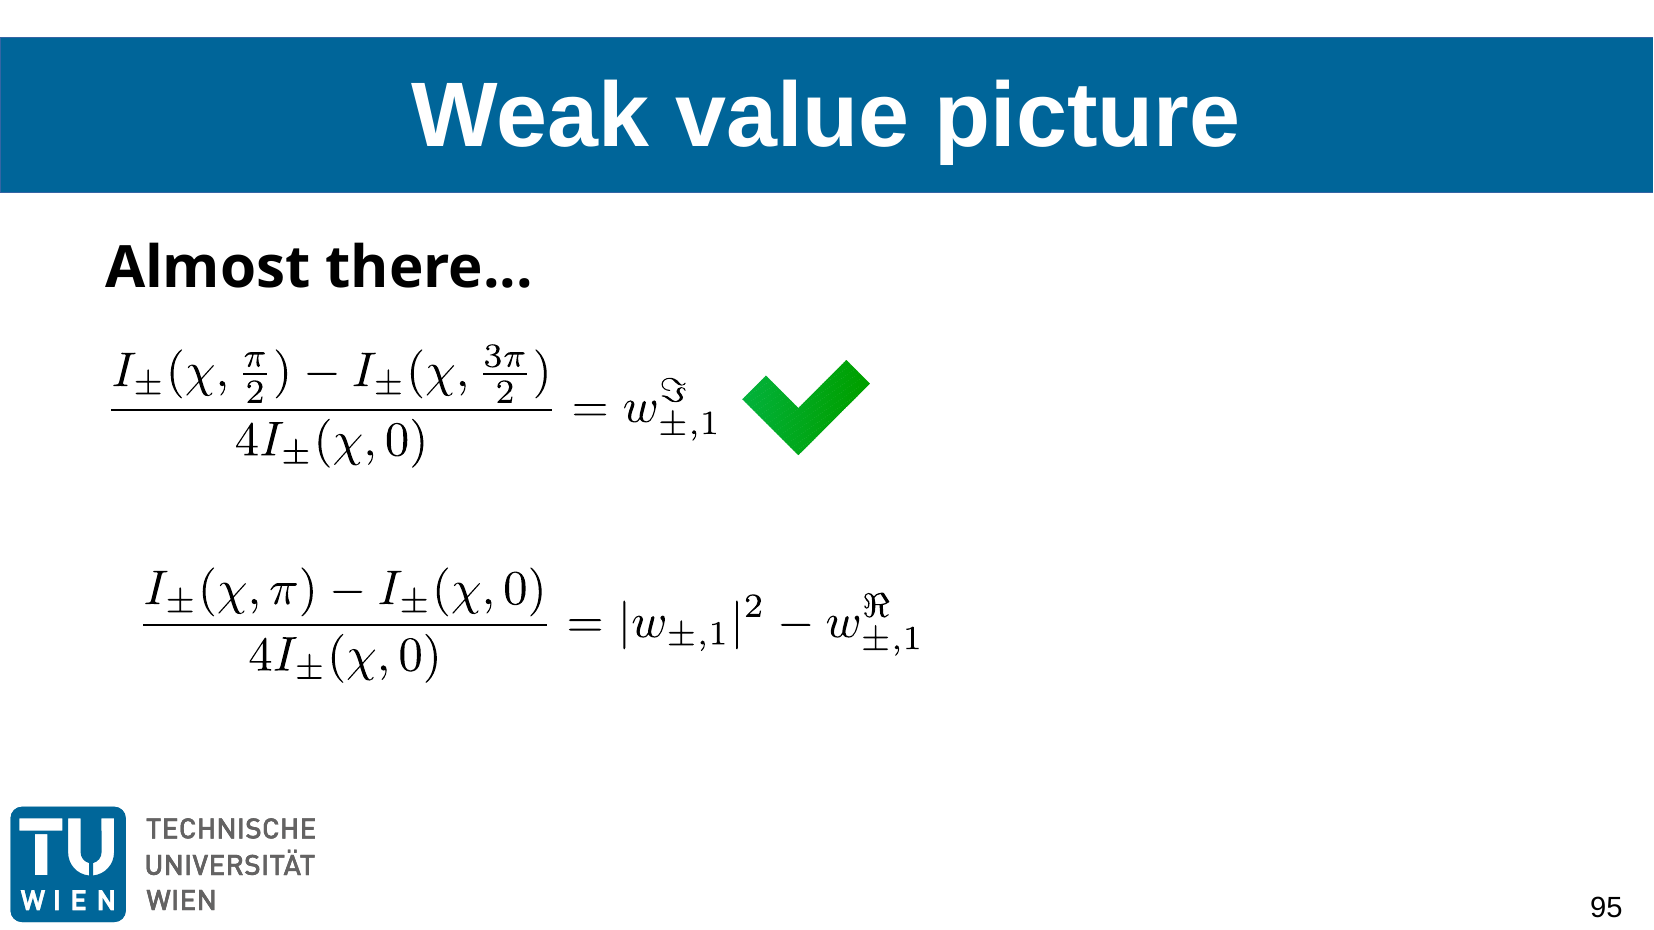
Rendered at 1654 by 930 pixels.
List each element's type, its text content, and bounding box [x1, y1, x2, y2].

list Almost there... [105, 225, 1593, 316]
picture [742, 359, 871, 456]
picture [125, 559, 924, 689]
title Weak value picture [0, 37, 1653, 193]
picture [105, 338, 726, 471]
